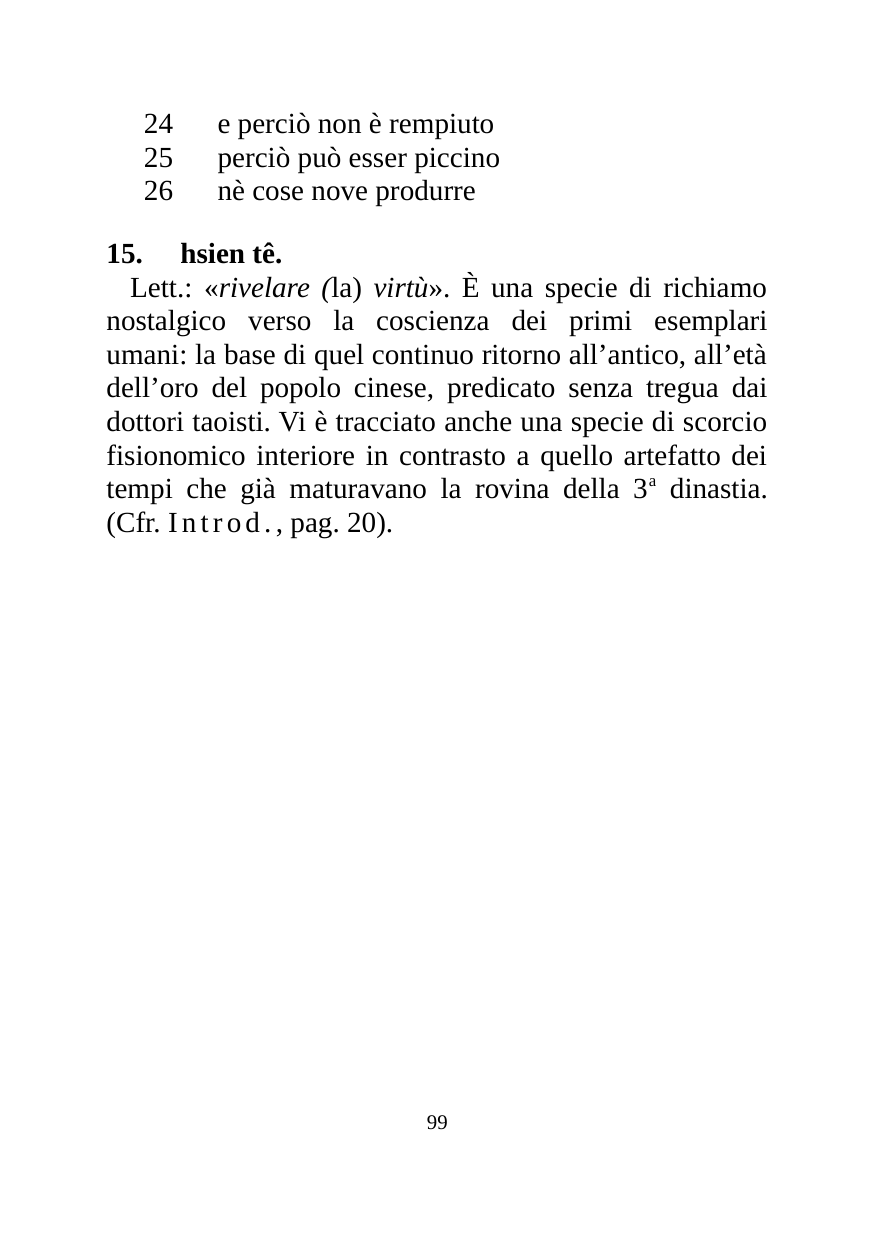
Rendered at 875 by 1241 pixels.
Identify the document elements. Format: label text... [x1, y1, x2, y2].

list perciò può esser piccino [144, 140, 768, 173]
text 15. hsien tê. [106, 236, 768, 270]
list nè cose nove produrre [144, 173, 768, 207]
text Lett.: «rivelare (la) virtù». È una specie di richiamo nostalgico verso la coscienza dei primi esemplari umani: la base di quel continuo ritorno all’antico, all’età dell’oro del popolo cinese, predicato senza tregua dai dottori taoisti. Vi è tracciato anche una specie di scorcio fisionomico interiore in contrasto a quello artefatto dei tempi che già maturavano la rovina della 3a dinastia. (Cfr. Introd., pag. 20). [106, 270, 768, 538]
list e perciò non è rempiuto [144, 106, 768, 140]
